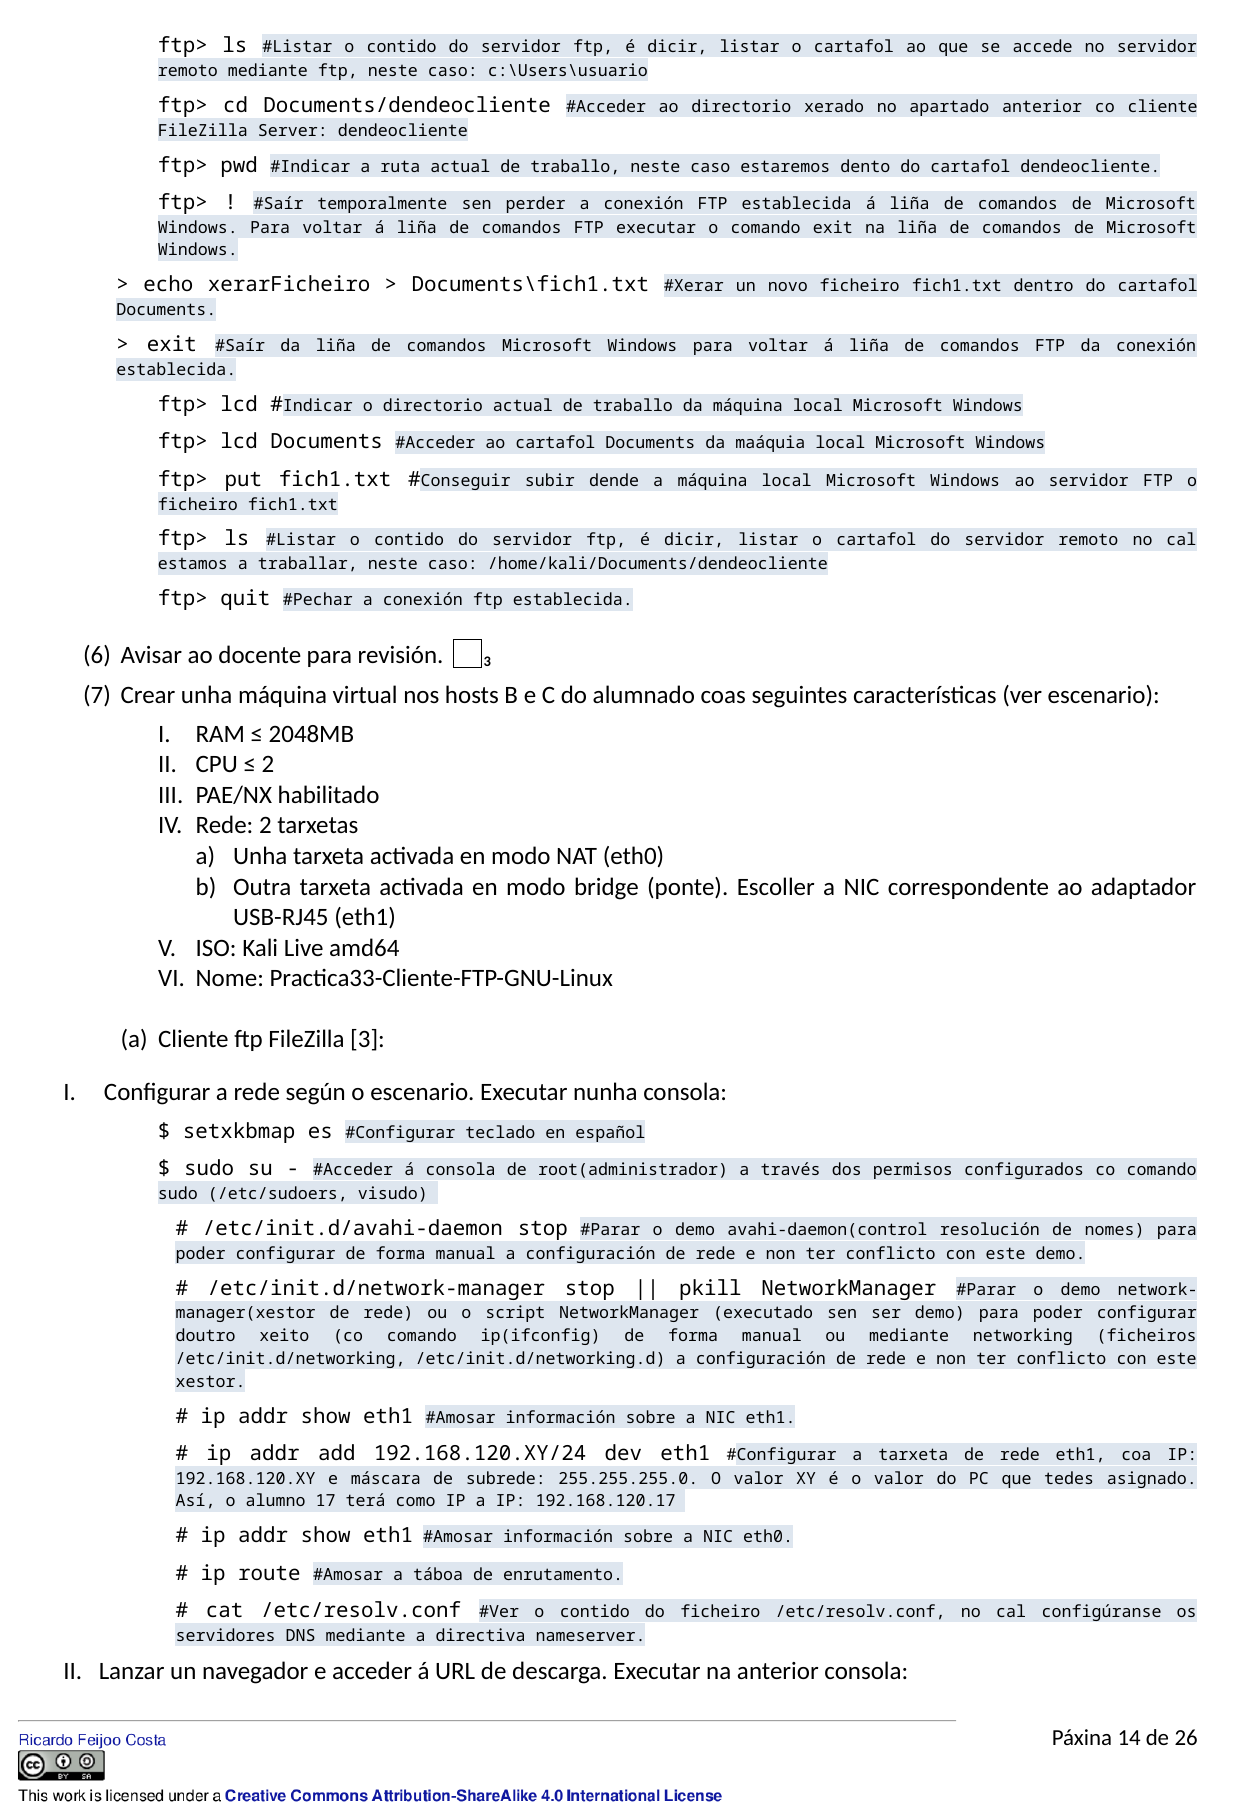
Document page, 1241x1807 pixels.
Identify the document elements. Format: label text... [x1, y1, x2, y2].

list PAE/NX habilitado [158, 779, 1197, 810]
list # ip route #Amosar a táboa de enrutamento. [140, 1558, 1197, 1586]
list ISO: Kali Live amd64 [158, 932, 1197, 962]
list # /etc/init.d/avahi-daemon stop #Parar o demo avahi-daemon(control resolución de nomes) para poder configurar de forma manual a configuración de rede e non ter conflicto con este demo. [140, 1213, 1197, 1264]
list ftp> lcd Documents #Acceder ao cartafol Documents da maáquia local Microsoft Windows [122, 426, 1197, 455]
list $ sudo su - #Acceder á consola de root(administrador) a través dos permisos configurados co comando sudo (/etc/sudoers, visudo) [122, 1153, 1197, 1204]
list Outra tarxeta activada en modo bridge (ponte). Escoller a NIC correspondente ao adaptador USB-RJ45 (eth1) [195, 871, 1197, 932]
list > echo xerarFicheiro > Documents\fich1.txt #Xerar un novo ficheiro fich1.txt dentro do cartafol Documents. [81, 269, 1197, 321]
list ftp> ! #Saír temporalmente sen perder a conexión FTP establecida á liña de comandos de Microsoft Windows. Para voltar á liña de comandos FTP executar o comando exit na liña de comandos de Microsoft Windows. [122, 187, 1197, 261]
list # ip addr show eth1 #Amosar información sobre a NIC eth1. [140, 1401, 1197, 1429]
list # cat /etc/resolv.conf #Ver o contido do ficheiro /etc/resolv.conf, no cal configúranse os servidores DNS mediante a directiva nameserver. [140, 1595, 1197, 1646]
list Unha tarxeta activada en modo NAT (eth0) [195, 840, 1197, 871]
list # ip addr show eth1 #Amosar información sobre a NIC eth0. [140, 1521, 1197, 1549]
list ftp> cd Documents/dendeocliente #Acceder ao directorio xerado no apartado anterior co cliente FileZilla Server: dendeocliente [122, 90, 1197, 141]
picture [8, 1715, 957, 1806]
list Nome: Practica33-Cliente-FTP-GNU-Linux [158, 962, 1197, 993]
list CPU ≤ 2 [158, 749, 1197, 779]
list ftp> pwd #Indicar a ruta actual de traballo, neste caso estaremos dento do cartafol dendeocliente. [122, 150, 1197, 178]
list $ setxkbmap es #Configurar teclado en español [122, 1116, 1197, 1144]
list ftp> ls #Listar o contido do servidor ftp, é dicir, listar o cartafol do servidor remoto no cal estamos a traballar, neste caso: /home/kali/Documents/dendeocliente [122, 523, 1197, 575]
list # ip addr add 192.168.120.XY/24 dev eth1 #Configurar a tarxeta de rede eth1, coa IP: 192.168.120.XY e máscara de subrede: 255.255.255.0. O valor XY é o valor do PC que tedes asignado. Así, o alumno 17 terá como IP a IP: 192.168.120.17 [140, 1438, 1197, 1512]
list > exit #Saír da liña de comandos Microsoft Windows para voltar á liña de comandos FTP da conexión establecida. [81, 329, 1197, 381]
list ftp> quit #Pechar a conexión ftp establecida. [122, 583, 1197, 612]
list ftp> lcd #Indicar o directorio actual de traballo da máquina local Microsoft Windows [122, 389, 1197, 418]
list Avisar ao docente para revisión. 3 [83, 639, 1197, 670]
list ftp> ls #Listar o contido do servidor ftp, é dicir, listar o cartafol ao que se accede no servidor remoto mediante ftp, neste caso: c:\Users\usuario [122, 30, 1197, 81]
list Rede: 2 tarxetas [158, 810, 1197, 840]
list Configurar a rede según o escenario. Executar nunha consola: [63, 1076, 1197, 1107]
list Lanzar un navegador e acceder á URL de descarga. Executar na anterior consola: [63, 1655, 1197, 1685]
list Crear unha máquina virtual nos hosts B e C do alumnado coas seguintes características (ver escenario): [83, 679, 1197, 709]
list ftp> put fich1.txt #Conseguir subir dende a máquina local Microsoft Windows ao servidor FTP o ficheiro fich1.txt [122, 464, 1197, 515]
list Cliente ftp FileZilla [3]: [120, 1023, 1197, 1054]
list RAM ≤ 2048MB [158, 718, 1197, 749]
list # /etc/init.d/network-manager stop || pkill NetworkManager #Parar o demo network-manager(xestor de rede) ou o script NetworkManager (executado sen ser demo) para poder configurar doutro xeito (co comando ip(ifconfig) de forma manual ou mediante networking (ficheiros /etc/init.d/networking, /etc/init.d/networking.d) a configuración de rede e non ter conflicto con este xestor. [140, 1273, 1197, 1392]
